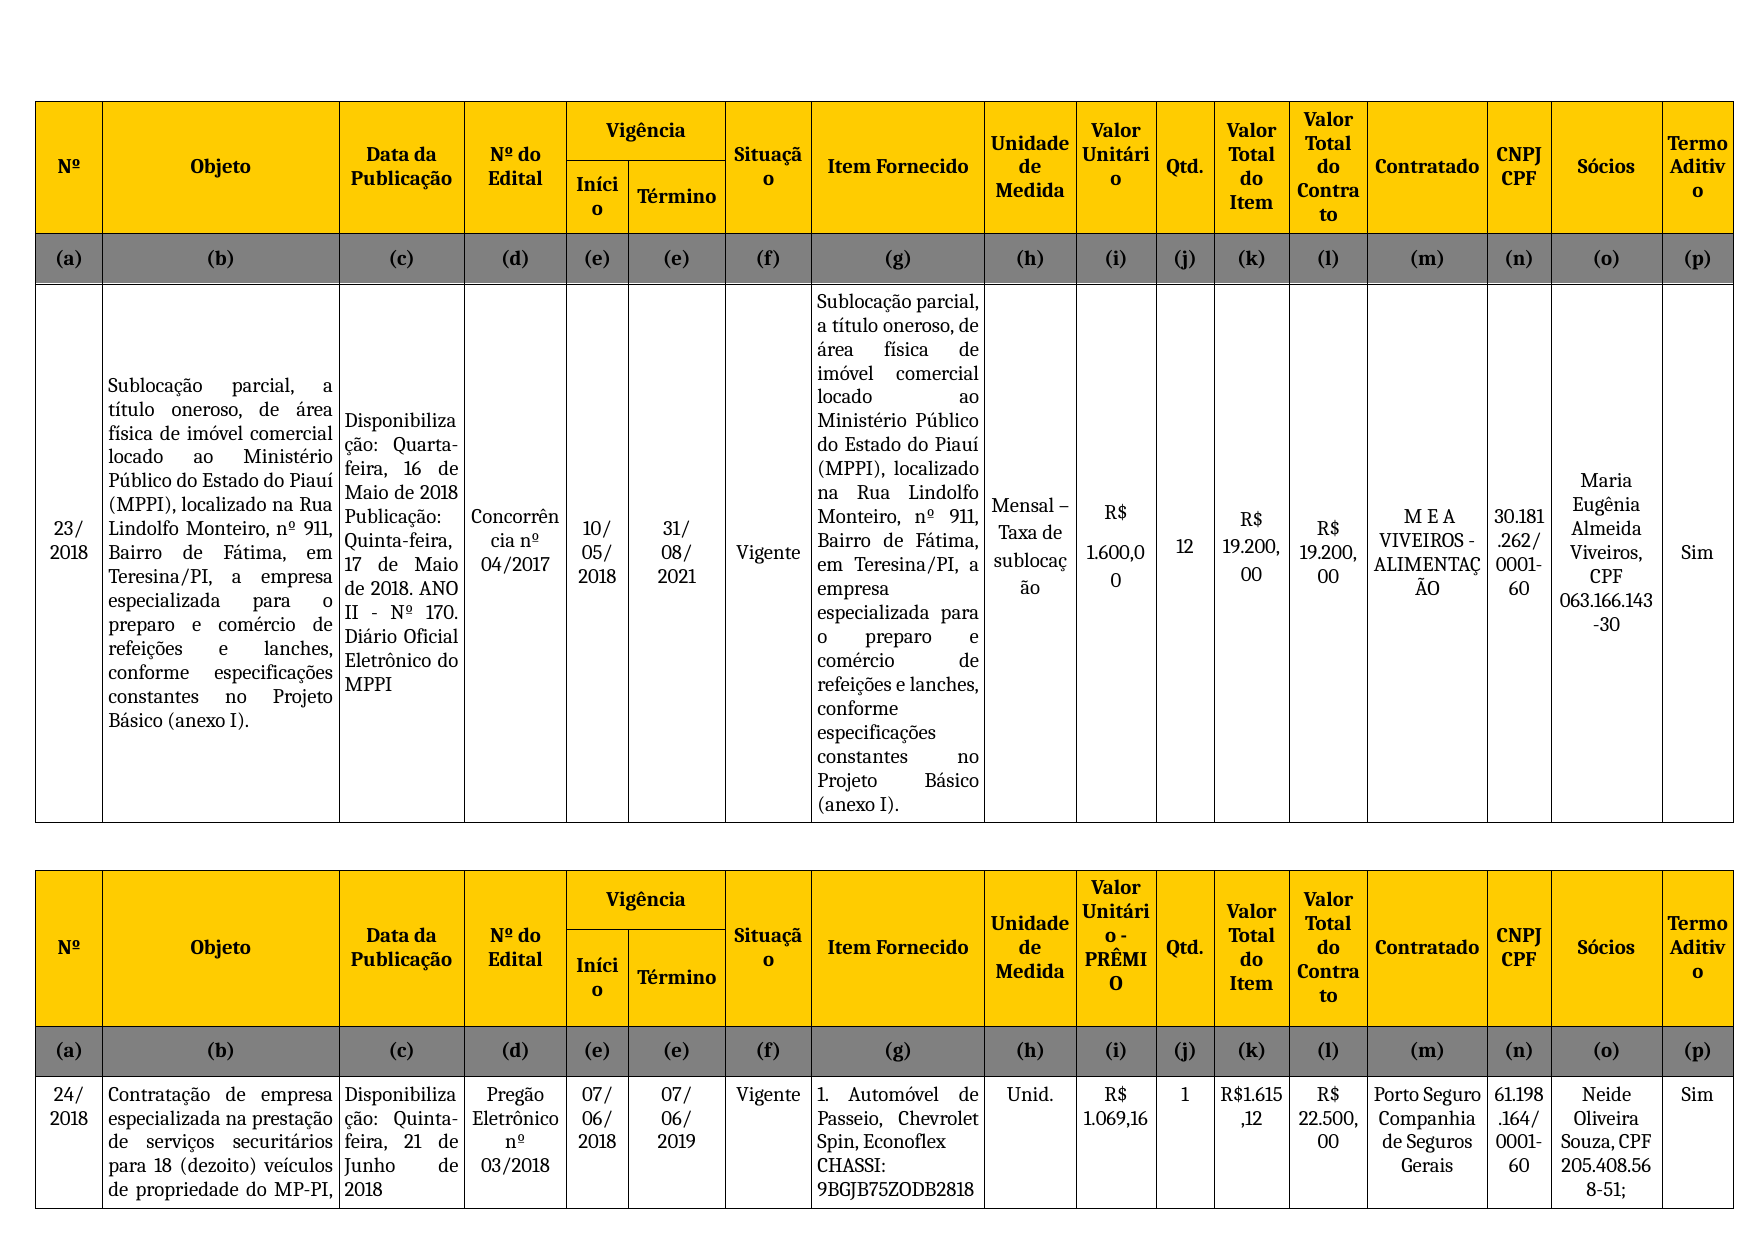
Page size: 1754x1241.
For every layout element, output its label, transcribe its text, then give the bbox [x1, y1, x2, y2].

table_cell 07/ 06/ 2018 [567, 1077, 628, 1208]
table_header Valor Total do Contrato [1290, 102, 1367, 233]
table_cell Disponibilização: Quinta-feira, 21 de Junho de 2018 [340, 1077, 464, 1208]
table_cell Sim [1663, 1077, 1733, 1208]
table_header Contratado [1368, 871, 1487, 1026]
table_cell Pregão Eletrônico nº 03/2018 [465, 1077, 566, 1208]
table_cell (g) [812, 234, 984, 283]
table_cell (l) [1290, 1027, 1367, 1076]
table_cell Concorrência nº 04/2017 [465, 285, 566, 822]
table_cell M E A VIVEIROS - ALIMENTAÇÃO [1368, 285, 1487, 822]
table_cell (i) [1077, 234, 1156, 283]
table_cell 10/ 05/ 2018 [567, 285, 628, 822]
table_cell 61.198.164/0001-60 [1488, 1077, 1551, 1208]
table_cell (m) [1368, 234, 1487, 283]
table_cell (f) [726, 234, 811, 283]
table_cell 24/ 2018 [36, 1077, 102, 1208]
table_cell Término [629, 930, 725, 1026]
table_cell (d) [465, 234, 566, 283]
table_cell (b) [103, 1027, 339, 1076]
table_cell Vigente [726, 1077, 811, 1208]
table_cell R$ 1.069,16 [1077, 1077, 1156, 1208]
table_cell Neide Oliveira Souza, CPF 205.408.568-51; [1552, 1077, 1662, 1208]
table_header Nº do Edital [465, 102, 566, 233]
table_cell Início [567, 930, 628, 1026]
table_cell (j) [1157, 1027, 1214, 1076]
table_header Objeto [103, 871, 339, 1026]
table_cell (e) [567, 234, 628, 283]
table_cell (d) [465, 1027, 566, 1076]
table_cell R$ 22.500,00 [1290, 1077, 1367, 1208]
table_cell (l) [1290, 234, 1367, 283]
table_header Sócios [1552, 871, 1662, 1026]
table_cell Contratação de empresa especializada na prestação de serviços securitários para 18 (dezoito) veículos de propriedade do MP-PI, [103, 1077, 339, 1208]
table_header Termo Aditivo [1663, 102, 1733, 233]
table_cell Sim [1663, 285, 1733, 822]
table_cell 23/ 2018 [36, 285, 102, 822]
table_header Data da Publicação [340, 102, 464, 233]
table_header Item Fornecido [812, 102, 984, 233]
table_cell (a) [36, 234, 102, 283]
table_cell (o) [1552, 234, 1662, 283]
table_cell Término [629, 161, 725, 233]
table_cell R$1.615,12 [1215, 1077, 1289, 1208]
table_cell 07/ 06/ 2019 [629, 1077, 725, 1208]
table_cell (b) [103, 234, 339, 283]
table_cell (f) [726, 1027, 811, 1076]
table_cell (m) [1368, 1027, 1487, 1076]
table_cell R$ 19.200,00 [1290, 285, 1367, 822]
table_cell Maria Eugênia Almeida Viveiros, CPF 063.166.143-30 [1552, 285, 1662, 822]
table_header Termo Aditivo [1663, 871, 1733, 1026]
table_header Situação [726, 102, 811, 233]
table_cell (j) [1157, 234, 1214, 283]
table_cell (a) [36, 1027, 102, 1076]
table_cell (i) [1077, 1027, 1156, 1076]
table_header Sócios [1552, 102, 1662, 233]
table_header Valor Total do Item [1215, 102, 1289, 233]
table_cell (k) [1215, 1027, 1289, 1076]
table_header CNPJ CPF [1488, 102, 1551, 233]
table_cell Sublocação parcial, a título oneroso, de área física de imóvel comercial locado ao Ministério Público do Estado do Piauí (MPPI), localizado na Rua Lindolfo Monteiro, nº 911, Bairro de Fátima, em Teresina/PI, a empresa especializada para o preparo e comércio de refeições e lanches, conforme especificações constantes no Projeto Básico (anexo I). [812, 285, 984, 822]
table_header Unidade de Medida [985, 871, 1076, 1026]
table_cell Unid. [985, 1077, 1076, 1208]
table_header Nº [36, 871, 102, 1026]
table_cell (o) [1552, 1027, 1662, 1076]
table_header CNPJ CPF [1488, 871, 1551, 1026]
table_cell Início [567, 161, 628, 233]
table_header Objeto [103, 102, 339, 233]
table_cell 31/ 08/ 2021 [629, 285, 725, 822]
table_cell (n) [1488, 234, 1551, 283]
table_header Nº do Edital [465, 871, 566, 1026]
table_cell (p) [1663, 234, 1733, 283]
table_cell (e) [567, 1027, 628, 1076]
table_cell R$ 19.200,00 [1215, 285, 1289, 822]
table_header Contratado [1368, 102, 1487, 233]
table_cell Disponibilização: Quarta-feira, 16 de Maio de 2018 Publicação: Quinta-feira, 17 de Maio de 2018. ANO II - Nº 170. Diário Oficial Eletrônico do MPPI [340, 285, 464, 822]
table_cell (e) [629, 1027, 725, 1076]
table_header Valor Total do Contrato [1290, 871, 1367, 1026]
table_cell (k) [1215, 234, 1289, 283]
table_cell Vigente [726, 285, 811, 822]
table_cell 12 [1157, 285, 1214, 822]
table_header Item Fornecido [812, 871, 984, 1026]
table_cell Porto Seguro Companhia de Seguros Gerais [1368, 1077, 1487, 1208]
table_cell Mensal – Taxa de sublocação [985, 285, 1076, 822]
table_cell (c) [340, 234, 464, 283]
table_header Qtd. [1157, 102, 1214, 233]
table_header Data da Publicação [340, 871, 464, 1026]
table_cell (e) [629, 234, 725, 283]
table_cell R$ 1.600,00 [1077, 285, 1156, 822]
table_cell 30.181.262/0001-60 [1488, 285, 1551, 822]
table_header Unidade de Medida [985, 102, 1076, 233]
table_header Nº [36, 102, 102, 233]
table_header Situação [726, 871, 811, 1026]
table_cell 1 [1157, 1077, 1214, 1208]
table_header Valor Unitário - PRÊMIO [1077, 871, 1156, 1026]
table_header Vigência [567, 871, 725, 929]
table_cell (n) [1488, 1027, 1551, 1076]
table_cell (g) [812, 1027, 984, 1076]
table_cell Sublocação parcial, a título oneroso, de área física de imóvel comercial locado ao Ministério Público do Estado do Piauí (MPPI), localizado na Rua Lindolfo Monteiro, nº 911, Bairro de Fátima, em Teresina/PI, a empresa especializada para o preparo e comércio de refeições e lanches, conforme especificações constantes no Projeto Básico (anexo I). [103, 285, 339, 822]
table_header Valor Total do Item [1215, 871, 1289, 1026]
table_header Valor Unitário [1077, 102, 1156, 233]
table_cell (h) [985, 1027, 1076, 1076]
table_cell (h) [985, 234, 1076, 283]
table_cell (p) [1663, 1027, 1733, 1076]
table_cell (c) [340, 1027, 464, 1076]
table_header Vigência [567, 102, 725, 160]
table_cell 1. Automóvel de Passeio, Chevrolet Spin, Econoflex CHASSI: 9BGJB75ZODB2818 [812, 1077, 984, 1208]
table_header Qtd. [1157, 871, 1214, 1026]
